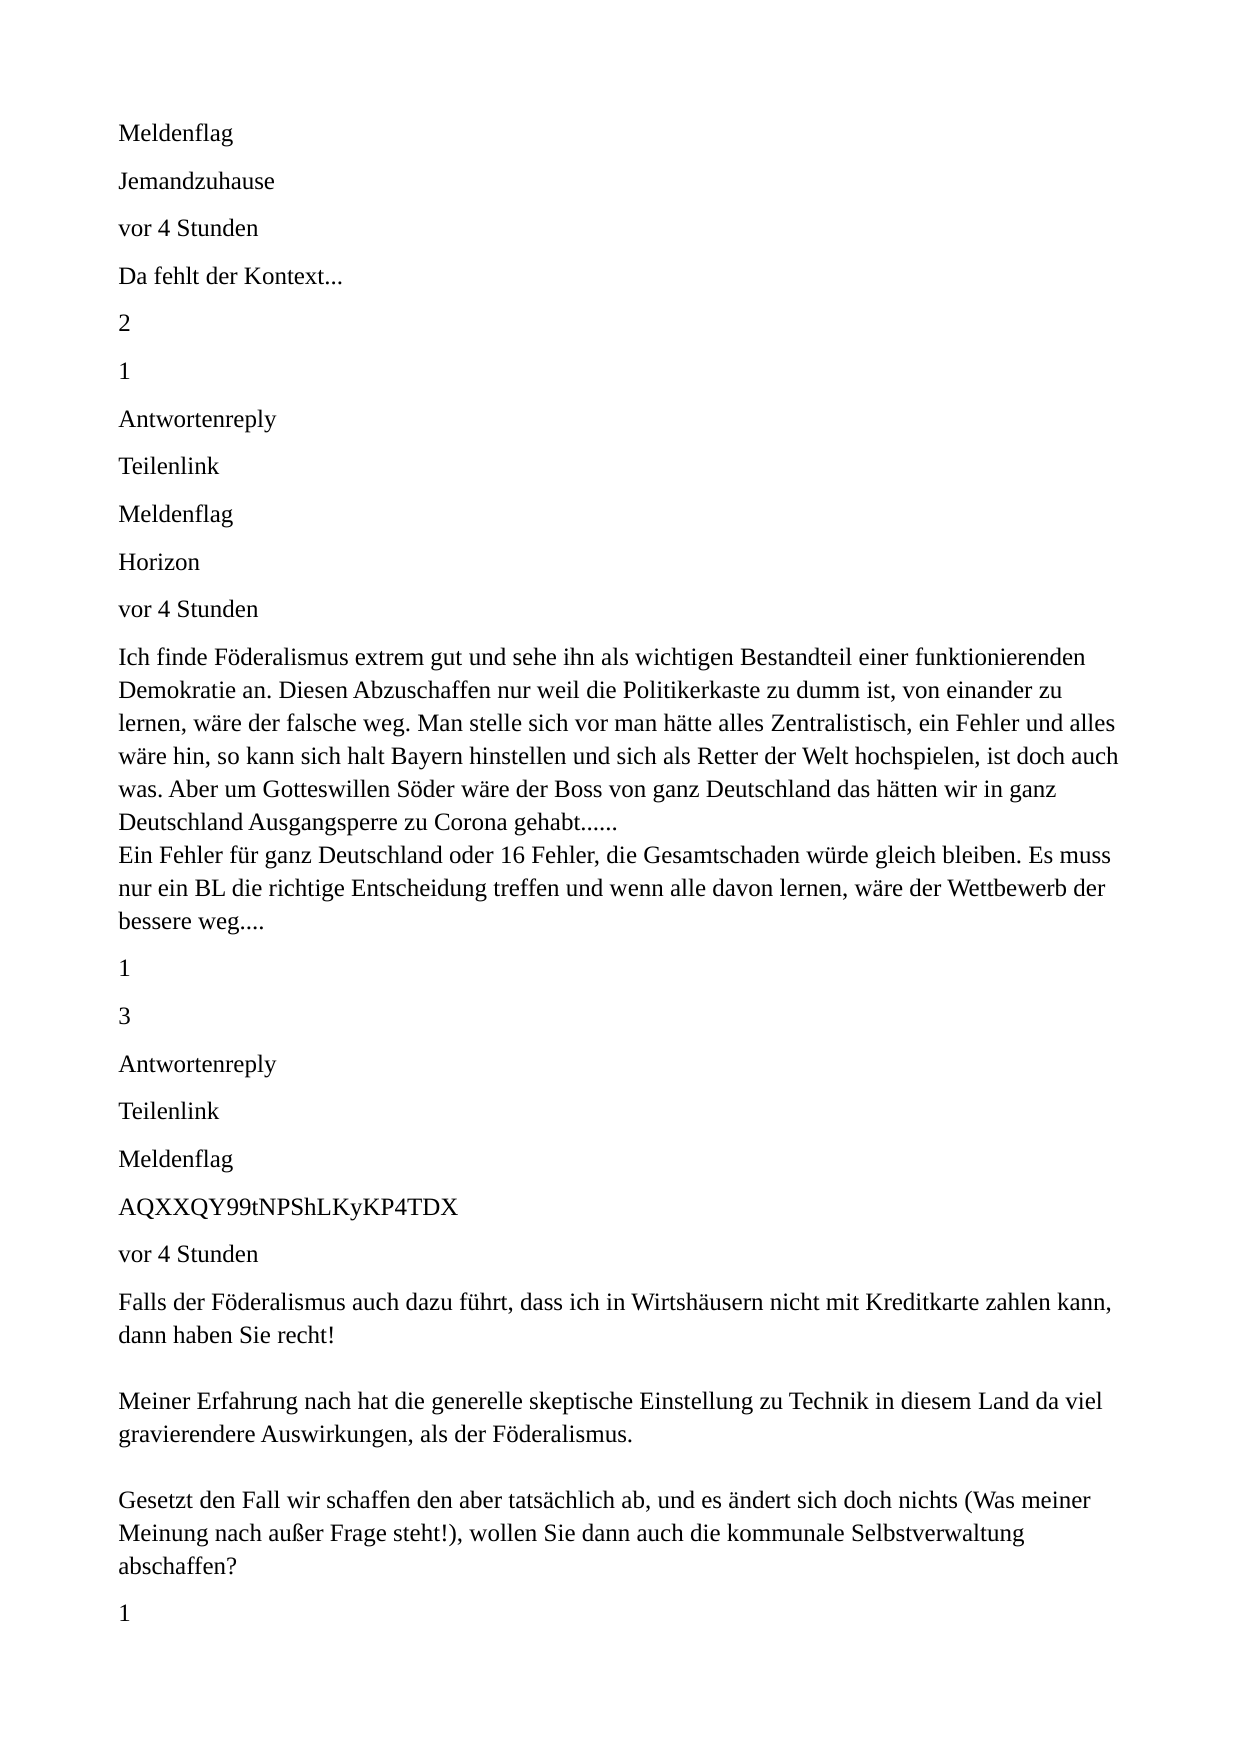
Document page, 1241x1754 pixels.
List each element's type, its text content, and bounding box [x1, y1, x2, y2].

text Jemandzuhause [118, 166, 1122, 194]
text Meldenflag [118, 118, 1122, 147]
text Teilenlink [118, 1096, 1122, 1125]
text 1 [118, 356, 1122, 385]
text Meldenflag [118, 1144, 1122, 1173]
text 2 [118, 308, 1122, 337]
text 1 [118, 1598, 1122, 1627]
text Meldenflag [118, 499, 1122, 528]
text 1 [118, 953, 1122, 982]
text Da fehlt der Kontext... [118, 261, 1122, 290]
text Ich finde Föderalismus extrem gut und sehe ihn als wichtigen Bestandteil einer funktionierenden Demokratie an. Diesen Abzuschaffen nur weil die Politikerkaste zu dumm ist, von einander zu lernen, wäre der falsche weg. Man stelle sich vor man hätte alles Zentralistisch, ein Fehler und alles wäre hin, so kann sich halt Bayern hinstellen und sich als Retter der Welt hochspielen, ist doch auch was. Aber um Gotteswillen Söder wäre der Boss von ganz Deutschland das hätten wir in ganz Deutschland Ausgangsperre zu Corona gehabt...... Ein Fehler für ganz Deutschland oder 16 Fehler, die Gesamtschaden würde gleich bleiben. Es muss nur ein BL die richtige Entscheidung treffen und wenn alle davon lernen, wäre der Wettbewerb der bessere weg.... [118, 642, 1122, 935]
text Teilenlink [118, 451, 1122, 480]
text Falls der Föderalismus auch dazu führt, dass ich in Wirtshäusern nicht mit Kreditkarte zahlen kann, dann haben Sie recht! Meiner Erfahrung nach hat die generelle skeptische Einstellung zu Technik in diesem Land da viel gravierendere Auswirkungen, als der Föderalismus. Gesetzt den Fall wir schaffen den aber tatsächlich ab, und es ändert sich doch nichts (Was meiner Meinung nach außer Frage steht!), wollen Sie dann auch die kommunale Selbstverwaltung abschaffen? [118, 1287, 1122, 1580]
text vor 4 Stunden [118, 213, 1122, 242]
text Antwortenreply [118, 404, 1122, 432]
text Horizon [118, 547, 1122, 575]
text AQXXQY99tNPShLKyKP4TDX [118, 1192, 1122, 1220]
text vor 4 Stunden [118, 594, 1122, 623]
text 3 [118, 1001, 1122, 1030]
text Antwortenreply [118, 1049, 1122, 1077]
text vor 4 Stunden [118, 1239, 1122, 1268]
